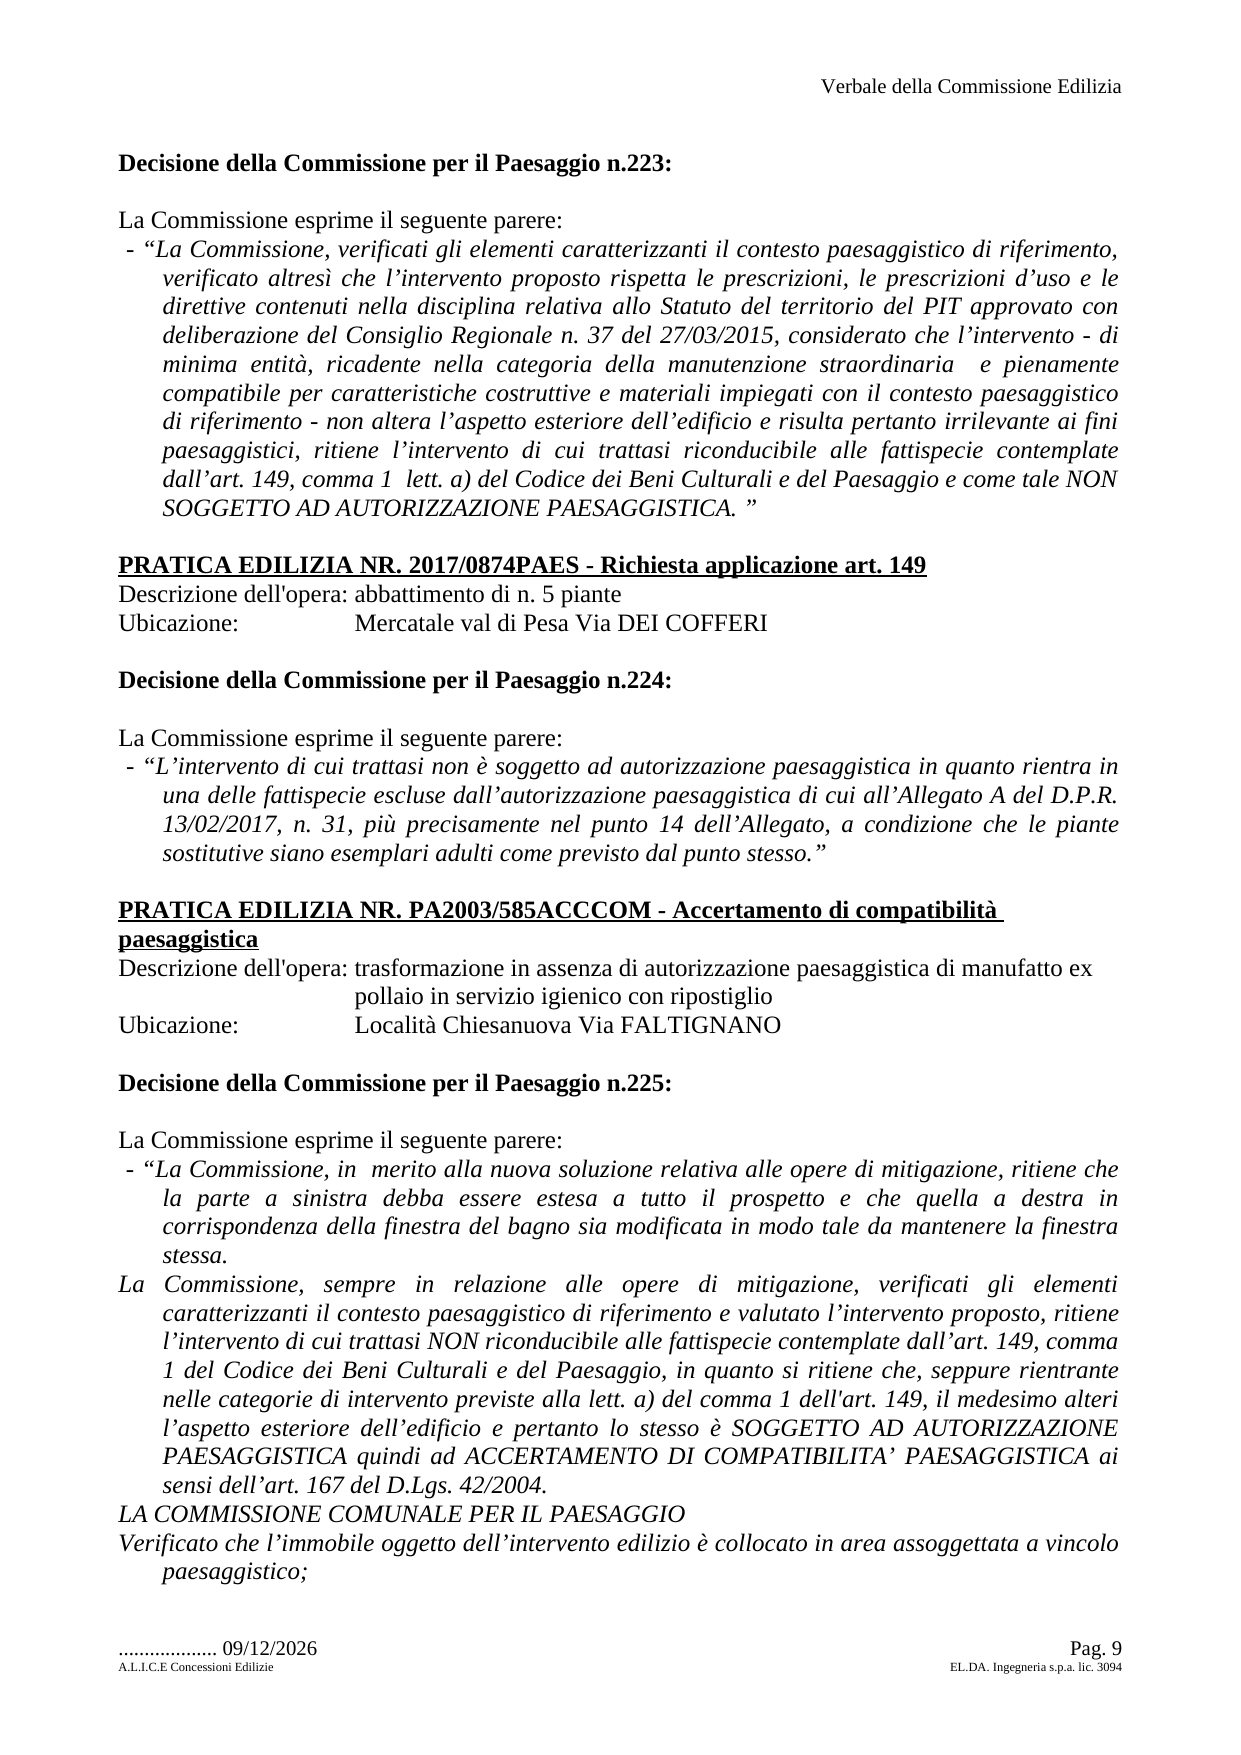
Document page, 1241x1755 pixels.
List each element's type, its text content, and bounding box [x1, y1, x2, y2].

text Descrizione dell'opera: abbattimento di n. 5 piante [118, 579, 1122, 608]
text Descrizione dell'opera: trasformazione in assenza di autorizzazione paesaggistica di manufatto ex pollaio in servizio igienico con ripostiglio [118, 953, 1122, 1010]
text Ubicazione: Mercatale val di Pesa Via DEI COFFERI [118, 608, 1122, 636]
text - “L’intervento di cui trattasi non è soggetto ad autorizzazione paesaggistica in quanto rientra in una delle fattispecie escluse dall’autorizzazione paesaggistica di cui all’Allegato A del D.P.R. 13/02/2017, n. 31, più precisamente nel punto 14 dell’Allegato, a condizione che le piante sostitutive siano esemplari adulti come previsto dal punto stesso.” [118, 751, 1122, 866]
text Verificato che l’immobile oggetto dell’intervento edilizio è collocato in area assoggettata a vincolo paesaggistico; [118, 1528, 1122, 1585]
text Decisione della Commissione per il Paesaggio n.223: [118, 148, 1122, 176]
text PRATICA EDILIZIA NR. PA2003/585ACCCOM - Accertamento di compatibilità paesaggistica [118, 895, 1122, 953]
text La Commissione esprime il seguente parere: [118, 1125, 1122, 1154]
text LA COMMISSIONE COMUNALE PER IL PAESAGGIO [118, 1499, 1122, 1528]
text Decisione della Commissione per il Paesaggio n.224: [118, 665, 1122, 694]
text - “La Commissione, in merito alla nuova soluzione relativa alle opere di mitigazione, ritiene che la parte a sinistra debba essere estesa a tutto il prospetto e che quella a destra in corrispondenza della finestra del bagno sia modificata in modo tale da mantenere la finestra stessa. [118, 1154, 1122, 1269]
text Decisione della Commissione per il Paesaggio n.225: [118, 1068, 1122, 1096]
text - “La Commissione, verificati gli elementi caratterizzanti il contesto paesaggistico di riferimento, verificato altresì che l’intervento proposto rispetta le prescrizioni, le prescrizioni d’uso e le direttive contenuti nella disciplina relativa allo Statuto del territorio del PIT approvato con deliberazione del Consiglio Regionale n. 37 del 27/03/2015, considerato che l’intervento - di minima entità, ricadente nella categoria della manutenzione straordinaria e pienamente compatibile per caratteristiche costruttive e materiali impiegati con il contesto paesaggistico di riferimento - non altera l’aspetto esteriore dell’edificio e risulta pertanto irrilevante ai fini paesaggistici, ritiene l’intervento di cui trattasi riconducibile alle fattispecie contemplate dall’art. 149, comma 1 lett. a) del Codice dei Beni Culturali e del Paesaggio e come tale NON SOGGETTO AD AUTORIZZAZIONE PAESAGGISTICA. ” [118, 234, 1122, 521]
text La Commissione esprime il seguente parere: [118, 205, 1122, 234]
text La Commissione esprime il seguente parere: [118, 723, 1122, 751]
text La Commissione, sempre in relazione alle opere di mitigazione, verificati gli elementi caratterizzanti il contesto paesaggistico di riferimento e valutato l’intervento proposto, ritiene l’intervento di cui trattasi NON riconducibile alle fattispecie contemplate dall’art. 149, comma 1 del Codice dei Beni Culturali e del Paesaggio, in quanto si ritiene che, seppure rientrante nelle categorie di intervento previste alla lett. a) del comma 1 dell'art. 149, il medesimo alteri l’aspetto esteriore dell’edificio e pertanto lo stesso è SOGGETTO AD AUTORIZZAZIONE PAESAGGISTICA quindi ad ACCERTAMENTO DI COMPATIBILITA’ PAESAGGISTICA ai sensi dell’art. 167 del D.Lgs. 42/2004. [118, 1269, 1122, 1499]
text PRATICA EDILIZIA NR. 2017/0874PAES - Richiesta applicazione art. 149 [118, 550, 1122, 579]
text Ubicazione: Località Chiesanuova Via FALTIGNANO [118, 1010, 1122, 1039]
